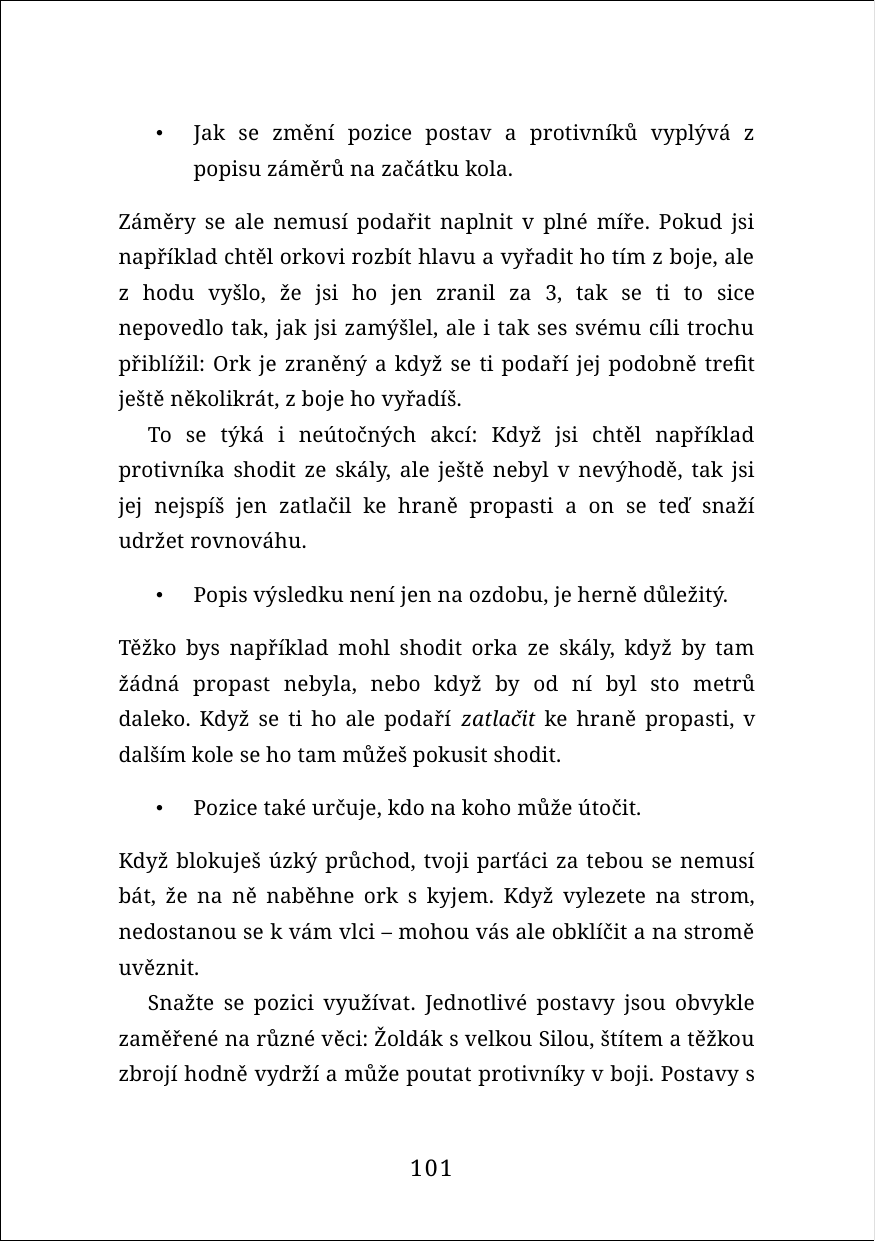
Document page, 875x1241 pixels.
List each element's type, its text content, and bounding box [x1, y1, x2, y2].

text Těžko bys například mohl shodit orka ze skály, když by tam žádná propast nebyla, nebo když by od ní byl sto metrů daleko. Když se ti ho ale podaří zatlačit ke hraně propasti, v dalším kole se ho tam můžeš pokusit shodit. [118, 633, 756, 768]
text Záměry se ale nemusí podařit naplnit v plné míře. Pokud jsi například chtěl orkovi rozbít hlavu a vyřadit ho tím z boje, ale z hodu vyšlo, že jsi ho jen zranil za 3, tak se ti to sice nepovedlo tak, jak jsi zamýšlel, ale i tak ses svému cíli trochu přiblížil: Ork je zraněný a když se ti podaří jej podobně trefit ještě několikrát, z boje ho vyřadíš. To se týká i neútočných akcí: Když jsi chtěl například protivníka shodit ze skály, ale ještě nebyl v nevýhodě, tak jsi jej nejspíš jen zatlačil ke hraně propasti a on se teď snaží udržet rovnováhu. [118, 207, 756, 555]
list Popis výsledku není jen na ozdobu, je herně důležitý. [156, 580, 756, 608]
text Když blokuješ úzký průchod, tvoji parťáci za tebou se nemusí bát, že na ně naběhne ork s kyjem. Když vylezete na strom, nedostanou se k vám vlci – mohou vás ale obklíčit a na stromě uvěznit. Snažte se pozici využívat. Jednotlivé postavy jsou obvykle zaměřené na různé věci: Žoldák s velkou Silou, štítem a těžkou zbrojí hodně vydrží a může poutat protivníky v boji. Postavy s [118, 846, 756, 1088]
list Jak se změní pozice postav a protivníků vyplývá z popisu záměrů na začátku kola. [156, 118, 756, 182]
list Pozice také určuje, kdo na koho může útočit. [156, 793, 756, 821]
